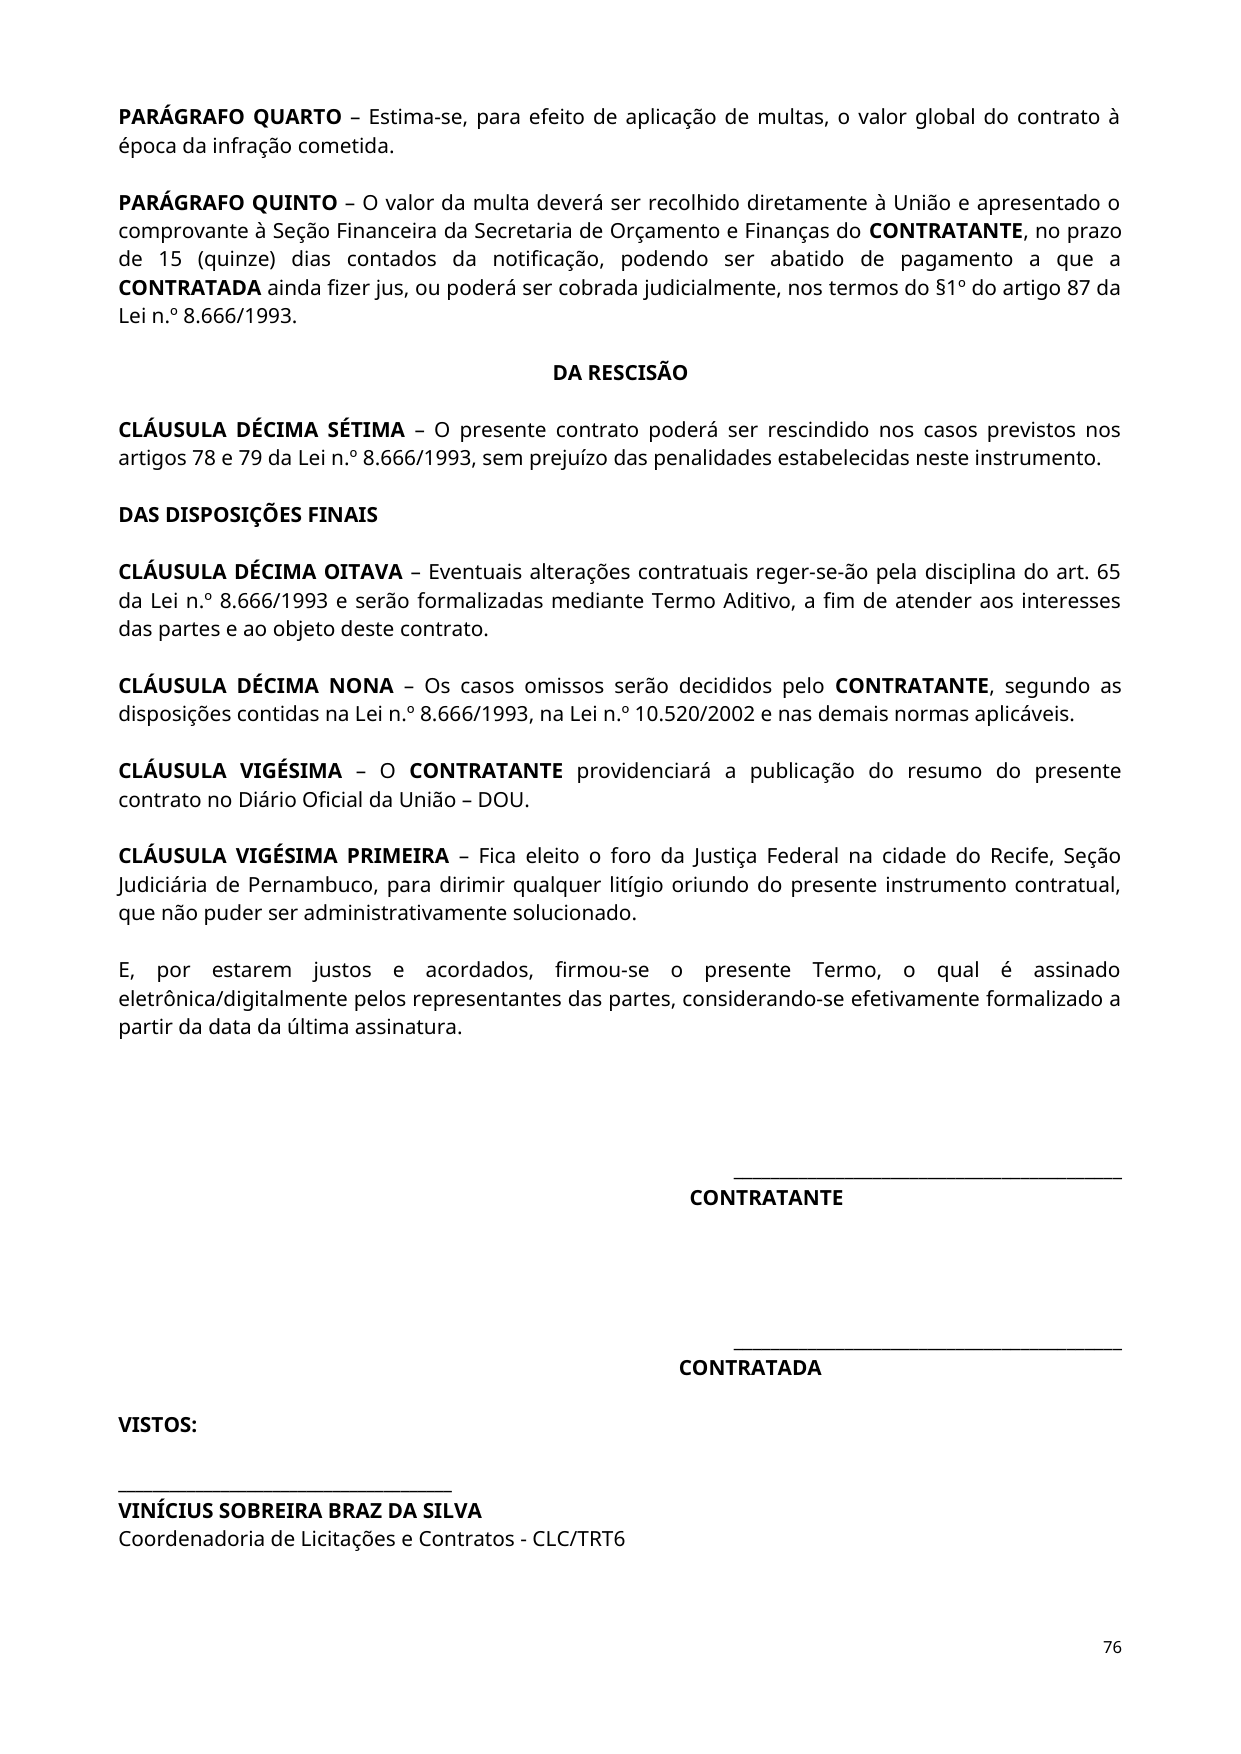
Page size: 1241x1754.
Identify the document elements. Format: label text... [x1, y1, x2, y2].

text _______________________________________ [118, 1467, 1122, 1496]
text PARÁGRAFO QUARTO – Estima-se, para efeito de aplicação de multas, o valor global do contrato à época da infração cometida. [118, 102, 1122, 159]
text CLÁUSULA DÉCIMA OITAVA – Eventuais alterações contratuais reger-se-ão pela disciplina do art. 65 da Lei n.º 8.666/1993 e serão formalizadas mediante Termo Aditivo, a fim de atender aos interesses das partes e ao objeto deste contrato. [118, 557, 1122, 643]
text CLÁUSULA DÉCIMA NONA – Os casos omissos serão decididos pelo CONTRATANTE, segundo as disposições contidas na Lei n.º 8.666/1993, na Lei n.º 10.520/2002 e nas demais normas aplicáveis. [118, 671, 1122, 728]
text __________________________________________ [118, 1325, 1122, 1353]
text VINÍCIUS SOBREIRA BRAZ DA SILVA [118, 1496, 1122, 1524]
text CLÁUSULA VIGÉSIMA – O CONTRATANTE providenciará a publicação do resumo do presente contrato no Diário Oficial da União – DOU. [118, 756, 1122, 813]
text PARÁGRAFO QUINTO – O valor da multa deverá ser recolhido diretamente à União e apresentado o comprovante à Seção Financeira da Secretaria de Orçamento e Finanças do CONTRATANTE, no prazo de 15 (quinze) dias contados da notificação, podendo ser abatido de pagamento a que a CONTRATADA ainda fizer jus, ou poderá ser cobrada judicialmente, nos termos do §1º do artigo 87 da Lei n.º 8.666/1993. [118, 188, 1122, 330]
text __________________________________________ [118, 1154, 1122, 1183]
text CLÁUSULA DÉCIMA SÉTIMA – O presente contrato poderá ser rescindido nos casos previstos nos artigos 78 e 79 da Lei n.º 8.666/1993, sem prejuízo das penalidades estabelecidas neste instrumento. [118, 415, 1122, 472]
text Coordenadoria de Licitações e Contratos - CLC/TRT6 [118, 1524, 1122, 1553]
text DA RESCISÃO [118, 358, 1122, 387]
text CONTRATANTE [118, 1183, 1122, 1211]
text VISTOS: [118, 1410, 1122, 1439]
text E, por estarem justos e acordados, firmou-se o presente Termo, o qual é assinado eletrônica/digitalmente pelos representantes das partes, considerando-se efetivamente formalizado a partir da data da última assinatura. [118, 955, 1122, 1041]
text CONTRATADA [118, 1353, 1122, 1382]
text CLÁUSULA VIGÉSIMA PRIMEIRA – Fica eleito o foro da Justiça Federal na cidade do Recife, Seção Judiciária de Pernambuco, para dirimir qualquer litígio oriundo do presente instrumento contratual, que não puder ser administrativamente solucionado. [118, 842, 1122, 927]
text DAS DISPOSIÇÕES FINAIS [118, 500, 1122, 529]
